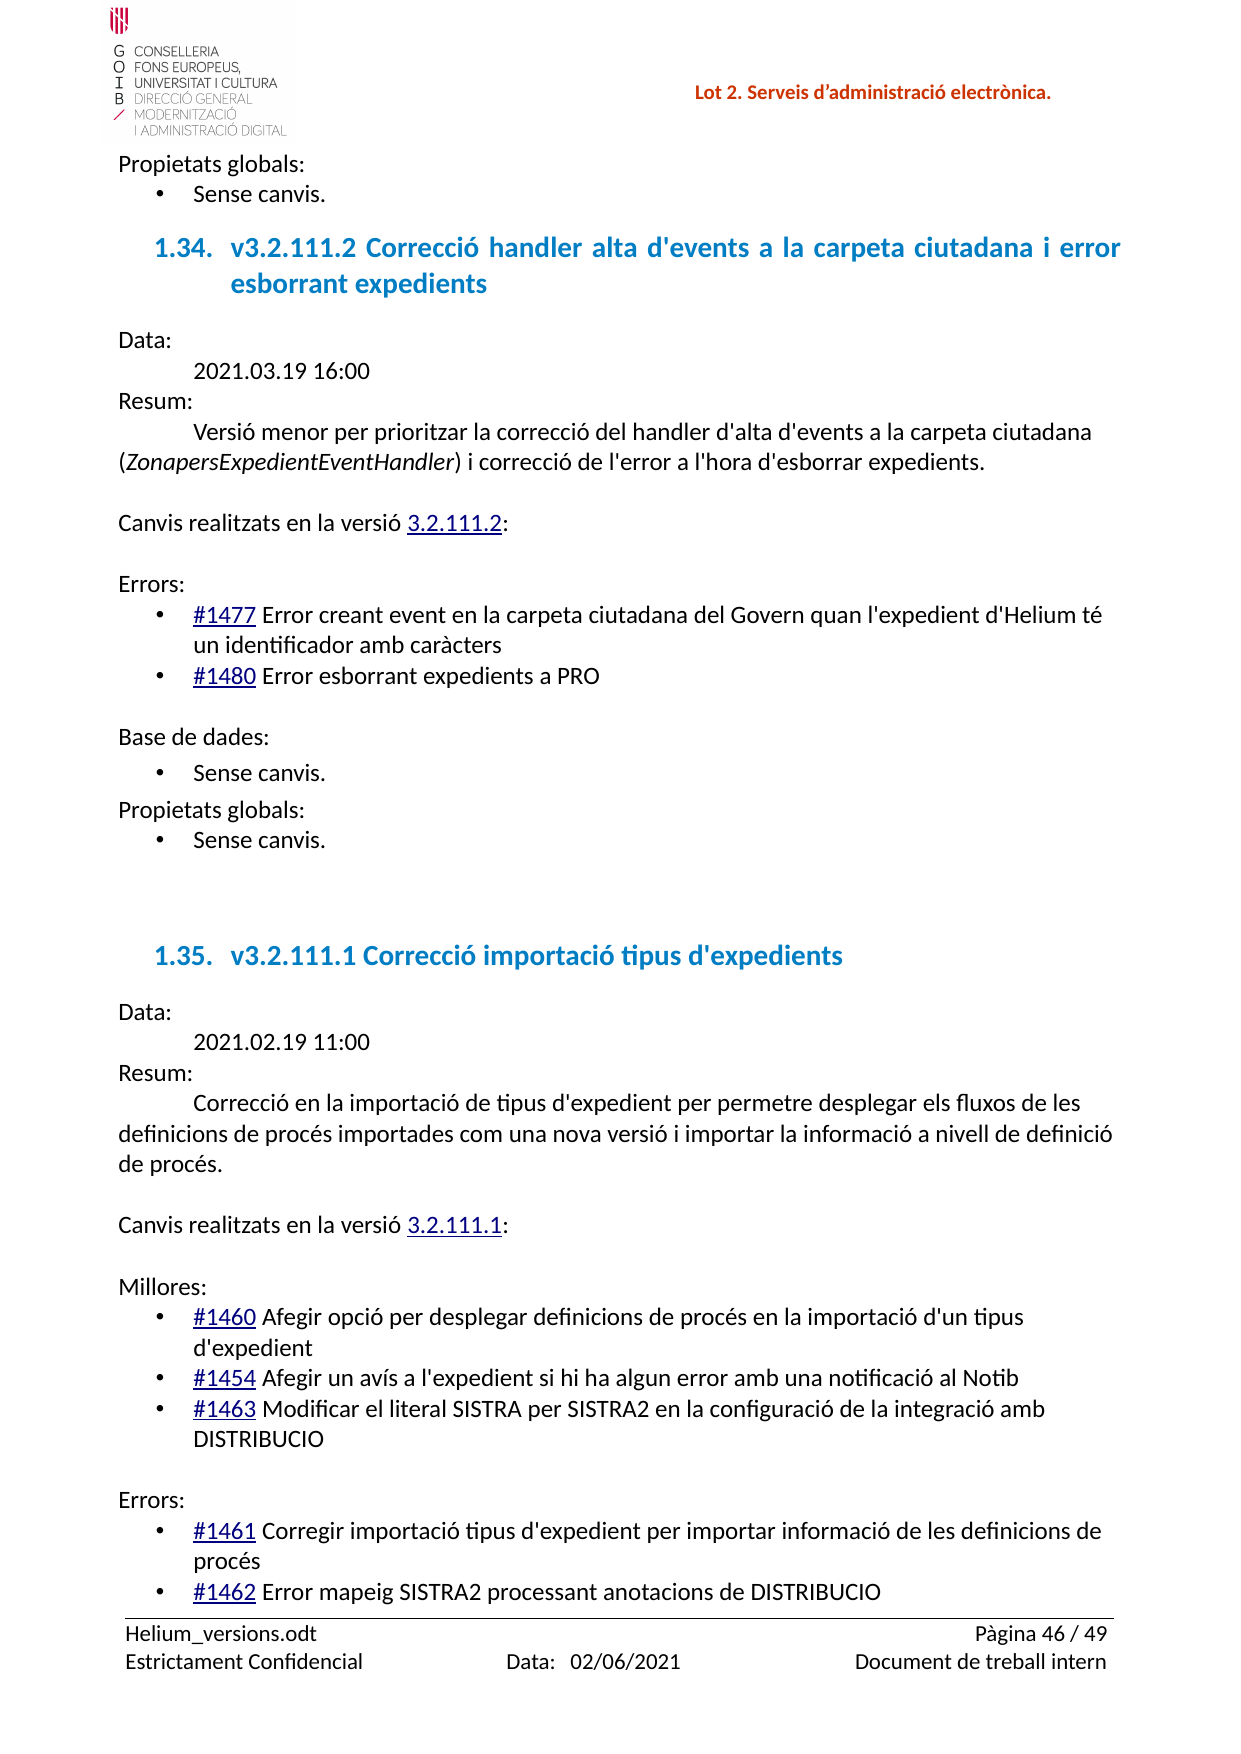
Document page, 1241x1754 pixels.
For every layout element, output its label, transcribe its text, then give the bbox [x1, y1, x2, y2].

subtitle v3.2.111.1 Correcció importació tipus d'expedients [153, 937, 1122, 972]
text Errors: [118, 1484, 1122, 1515]
text Base de dades: [118, 721, 1122, 752]
list #1477 Error creant event en la carpeta ciutadana del Govern quan l'expedient d'Helium té un identificador amb caràcters [156, 599, 1122, 660]
text Canvis realitzats en la versió 3.2.111.1: [118, 1209, 1122, 1240]
list Sense canvis. [156, 757, 1122, 788]
text Data: [118, 324, 1122, 355]
list #1461 Corregir importació tipus d'expedient per importar informació de les definicions de procés [156, 1515, 1122, 1576]
text Resum: [118, 385, 1122, 416]
text 2021.03.19 16:00 [118, 355, 1122, 385]
list Sense canvis. [156, 824, 1122, 855]
list #1463 Modificar el literal SISTRA per SISTRA2 en la configuració de la integració amb DISTRIBUCIO [156, 1393, 1122, 1454]
list #1480 Error esborrant expedients a PRO [156, 660, 1122, 691]
text Millores: [118, 1271, 1122, 1301]
text Data: [118, 996, 1122, 1026]
subtitle v3.2.111.2 Correcció handler alta d'events a la carpeta ciutadana i error esborrant expedients [153, 229, 1122, 301]
text Correcció en la importació de tipus d'expedient per permetre desplegar els fluxos de les definicions de procés importades com una nova versió i importar la informació a nivell de definició de procés. [118, 1087, 1122, 1179]
text Errors: [118, 568, 1122, 599]
text Canvis realitzats en la versió 3.2.111.2: [118, 507, 1122, 538]
list #1462 Error mapeig SISTRA2 processant anotacions de DISTRIBUCIO [156, 1576, 1122, 1606]
list #1454 Afegir un avís a l'expedient si hi ha algun error amb una notificació al Notib [156, 1362, 1122, 1393]
text 2021.02.19 11:00 [118, 1026, 1122, 1057]
text Versió menor per prioritzar la correcció del handler d'alta d'events a la carpeta ciutadana (ZonapersExpedientEventHandler) i correcció de l'error a l'hora d'esborrar expedients. [118, 416, 1122, 477]
text Propietats globals: [118, 794, 1122, 824]
text Resum: [118, 1057, 1122, 1087]
list Sense canvis. [156, 178, 1122, 209]
list #1460 Afegir opció per desplegar definicions de procés en la importació d'un tipus d'expedient [156, 1301, 1122, 1362]
picture [100, 0, 297, 144]
text Propietats globals: [118, 148, 1122, 178]
